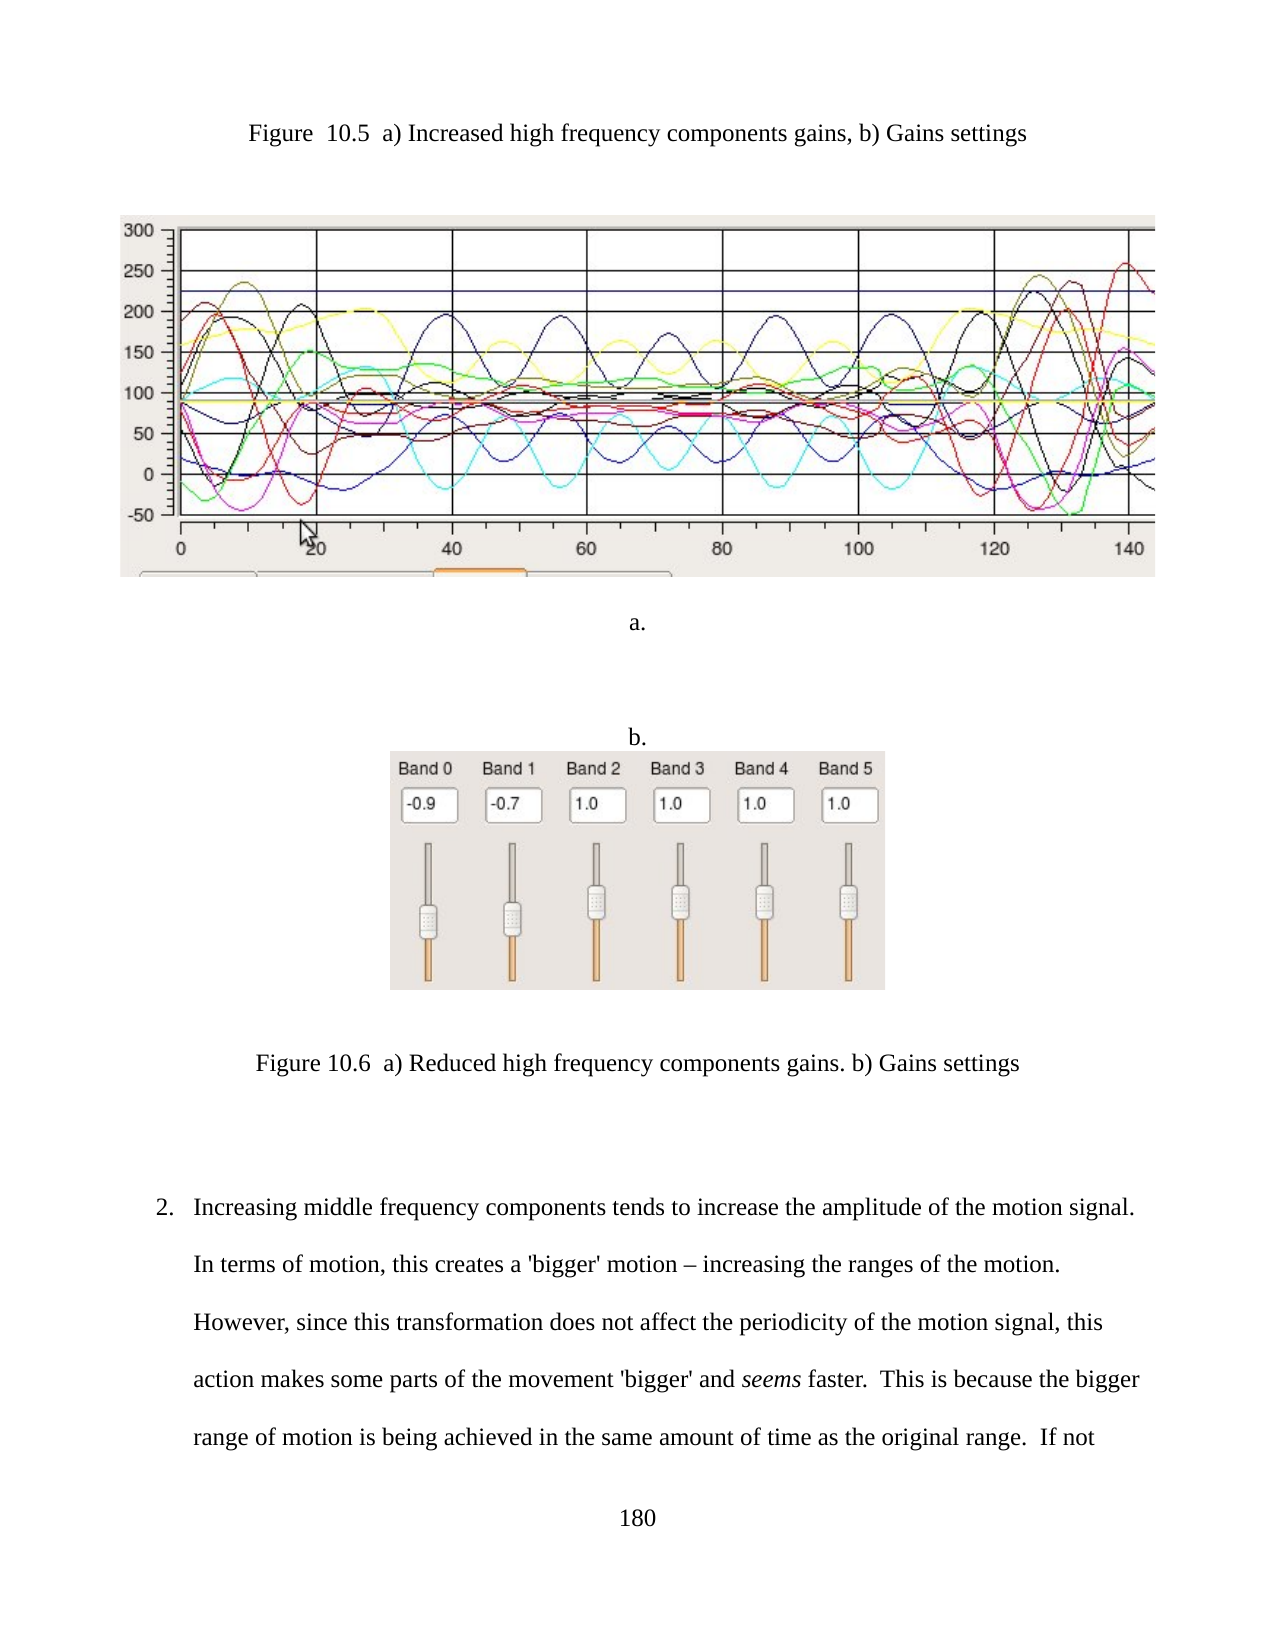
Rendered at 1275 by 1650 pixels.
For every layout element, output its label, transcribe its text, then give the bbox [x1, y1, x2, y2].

picture [119, 215, 1156, 577]
list Increasing middle frequency components tends to increase the amplitude of the motion signal. In terms of motion, this creates a 'bigger' motion – increasing the ranges of the motion. However, since this transformation does not affect the periodicity of the motion signal, this action makes some parts of the movement 'bigger' and seems faster. This is because the bigger range of motion is being achieved in the same amount of time as the original range. If not [156, 1192, 1157, 1451]
table_cell [118, 147, 1157, 214]
table_cell Figure 10.5 a) Increased high frequency components gains, b) Gains settings [118, 118, 1157, 147]
table_cell Figure 10.6 a) Reduced high frequency components gains. b) Gains settings [118, 1048, 1157, 1077]
picture [390, 751, 886, 990]
table_cell a. b. [118, 578, 1157, 1048]
